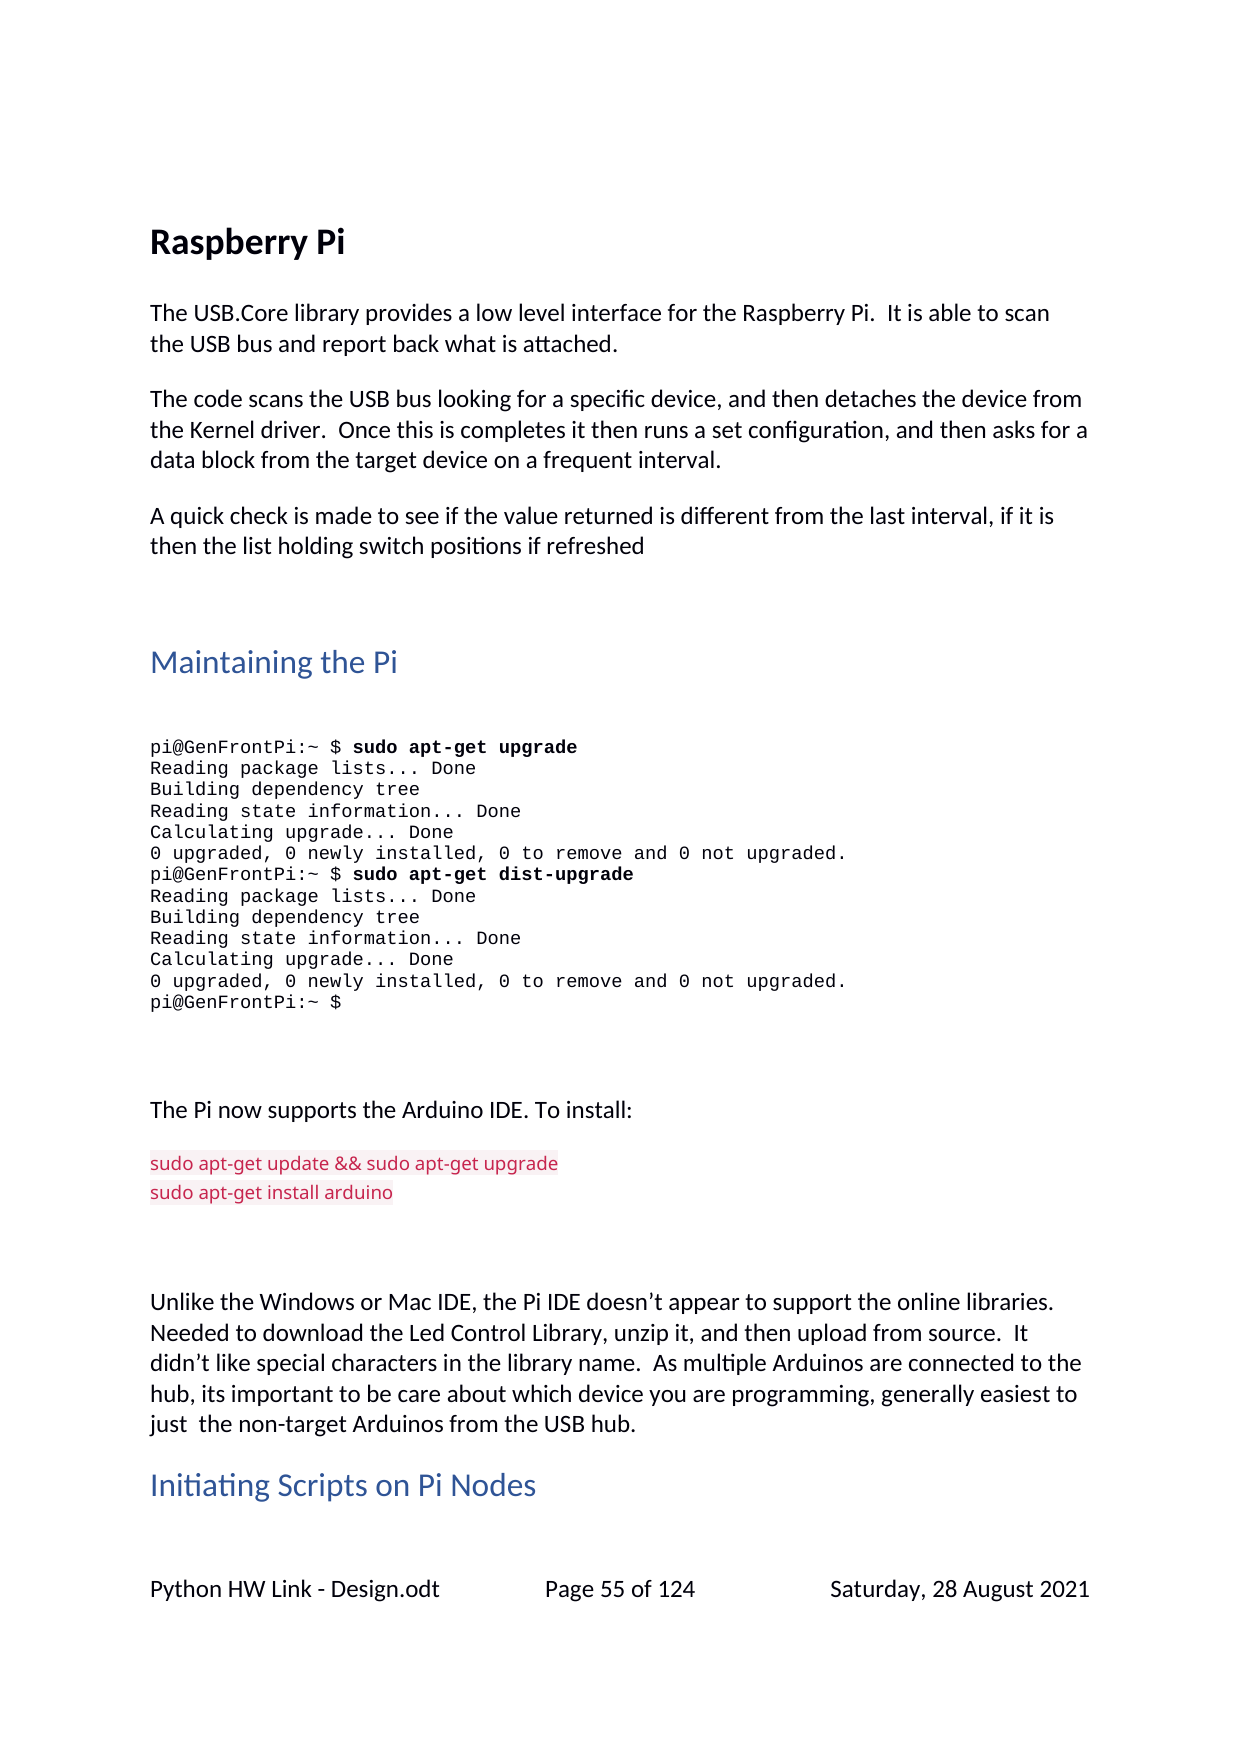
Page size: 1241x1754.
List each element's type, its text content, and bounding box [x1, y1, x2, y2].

text The USB.Core library provides a low level interface for the Raspberry Pi. It is able to scan the USB bus and report back what is attached. [150, 297, 1090, 358]
text pi@GenFrontPi:~ $ [150, 993, 1090, 1014]
text The code scans the USB bus looking for a specific device, and then detaches the device from the Kernel driver. Once this is completes it then runs a set configuration, and then asks for a data block from the target device on a frequent interval. [150, 383, 1090, 475]
text Reading package lists... Done [150, 759, 1090, 780]
text A quick check is made to see if the value returned is different from the last interval, if it is then the list holding switch positions if refreshed [150, 500, 1090, 561]
text pi@GenFrontPi:~ $ sudo apt-get upgrade [150, 738, 1090, 759]
subtitle Raspberry Pi [150, 218, 1090, 264]
text Reading state information... Done [150, 801, 1090, 823]
text Unlike the Windows or Mac IDE, the Pi IDE doesn’t appear to support the online libraries. Needed to download the Led Control Library, unzip it, and then upload from source. It didn’t like special characters in the library name. As multiple Arduinos are connected to the hub, its important to be care about which device you are programming, generally easiest to just the non-target Arduinos from the USB hub. [150, 1286, 1090, 1439]
text Building dependency tree [150, 780, 1090, 801]
subtitle Initiating Scripts on Pi Nodes [150, 1464, 1090, 1505]
text 0 upgraded, 0 newly installed, 0 to remove and 0 not upgraded. [150, 844, 1090, 865]
text Reading state information... Done [150, 929, 1090, 950]
text Building dependency tree [150, 908, 1090, 929]
text The Pi now supports the Arduino IDE. To install: [150, 1094, 1090, 1125]
text Calculating upgrade... Done [150, 950, 1090, 971]
subtitle Maintaining the Pi [150, 641, 1090, 682]
text sudo apt-get update && sudo apt-get upgrade sudo apt-get install arduino [150, 1150, 1090, 1206]
text Reading package lists... Done [150, 886, 1090, 908]
text pi@GenFrontPi:~ $ sudo apt-get dist-upgrade [150, 865, 1090, 886]
text Calculating upgrade... Done [150, 823, 1090, 844]
text 0 upgraded, 0 newly installed, 0 to remove and 0 not upgraded. [150, 971, 1090, 993]
